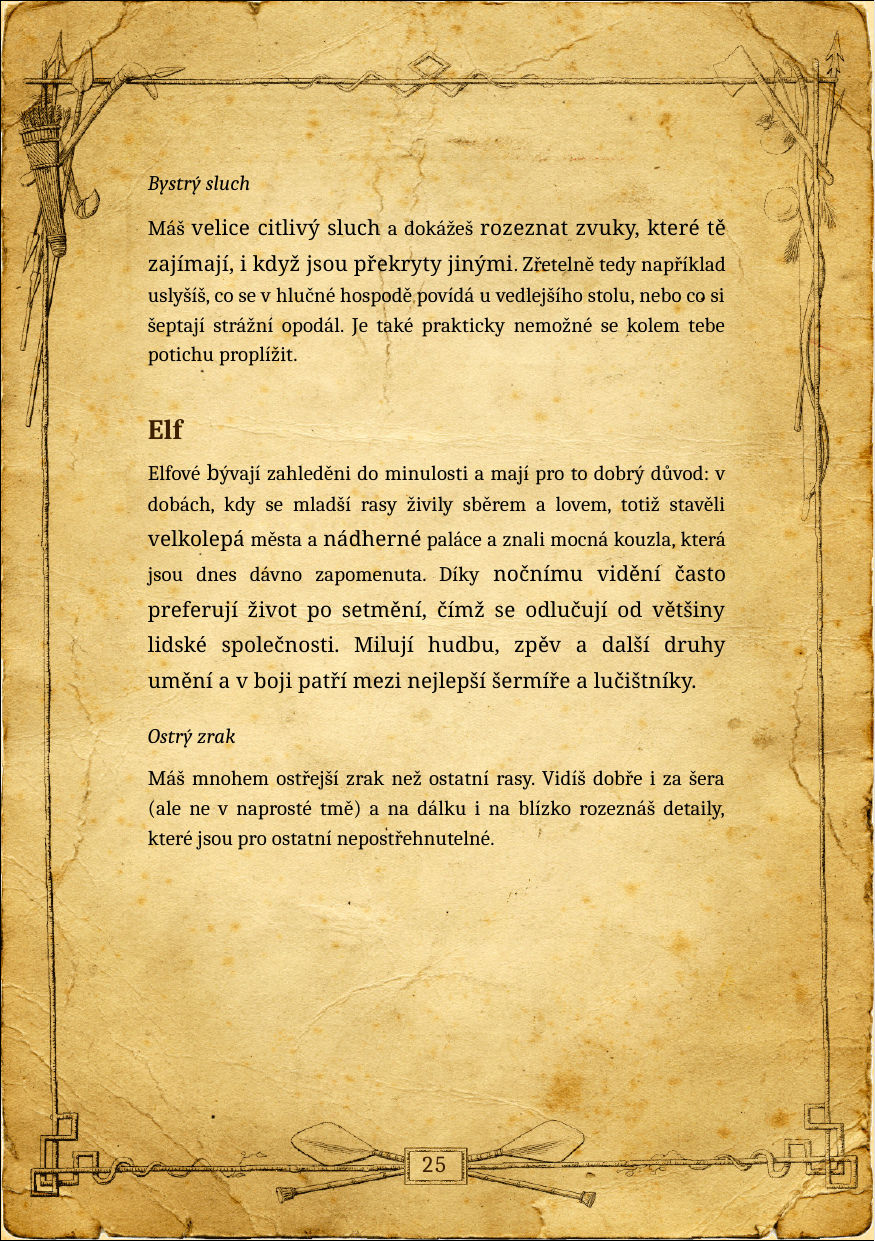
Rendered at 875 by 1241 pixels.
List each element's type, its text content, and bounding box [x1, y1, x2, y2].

text Máš velice citlivý sluch a dokážeš rozeznat zvuky, které tě zajímají, i když jsou překryty jinými. Zřetelně tedy například uslyšíš, co se v hlučné hospodě povídá u vedlejšího stolu, nebo co si šeptají strážní opodál. Je také prakticky nemožné se kolem tebe potichu proplížit. [148, 213, 726, 367]
text Máš mnohem ostřejší zrak než ostatní rasy. Vidíš dobře i za šera (ale ne v naprosté tmě) a na dálku i na blízko rozeznáš detaily, které jsou pro ostatní nepostřehnutelné. [148, 767, 726, 851]
text Elfové bývají zahleděni do minulosti a mají pro to dobrý důvod: v dobách, kdy se mladší rasy živily sběrem a lovem, totiž stavěli velkolepá města a nádherné paláce a znali mocná kouzla, která jsou dnes dávno zapomenuta. Díky nočnímu vidění často preferují život po setmění, čímž se odlučují od většiny lidské společnosti. Milují hudbu, zpěv a další druhy umění a v boji patří mezi nejlepší šermíře a lučištníky. [148, 458, 726, 694]
text Bystrý sluch [148, 172, 726, 196]
picture [1, 1, 874, 1240]
subtitle Elf [148, 414, 726, 447]
text Ostrý zrak [148, 725, 726, 749]
